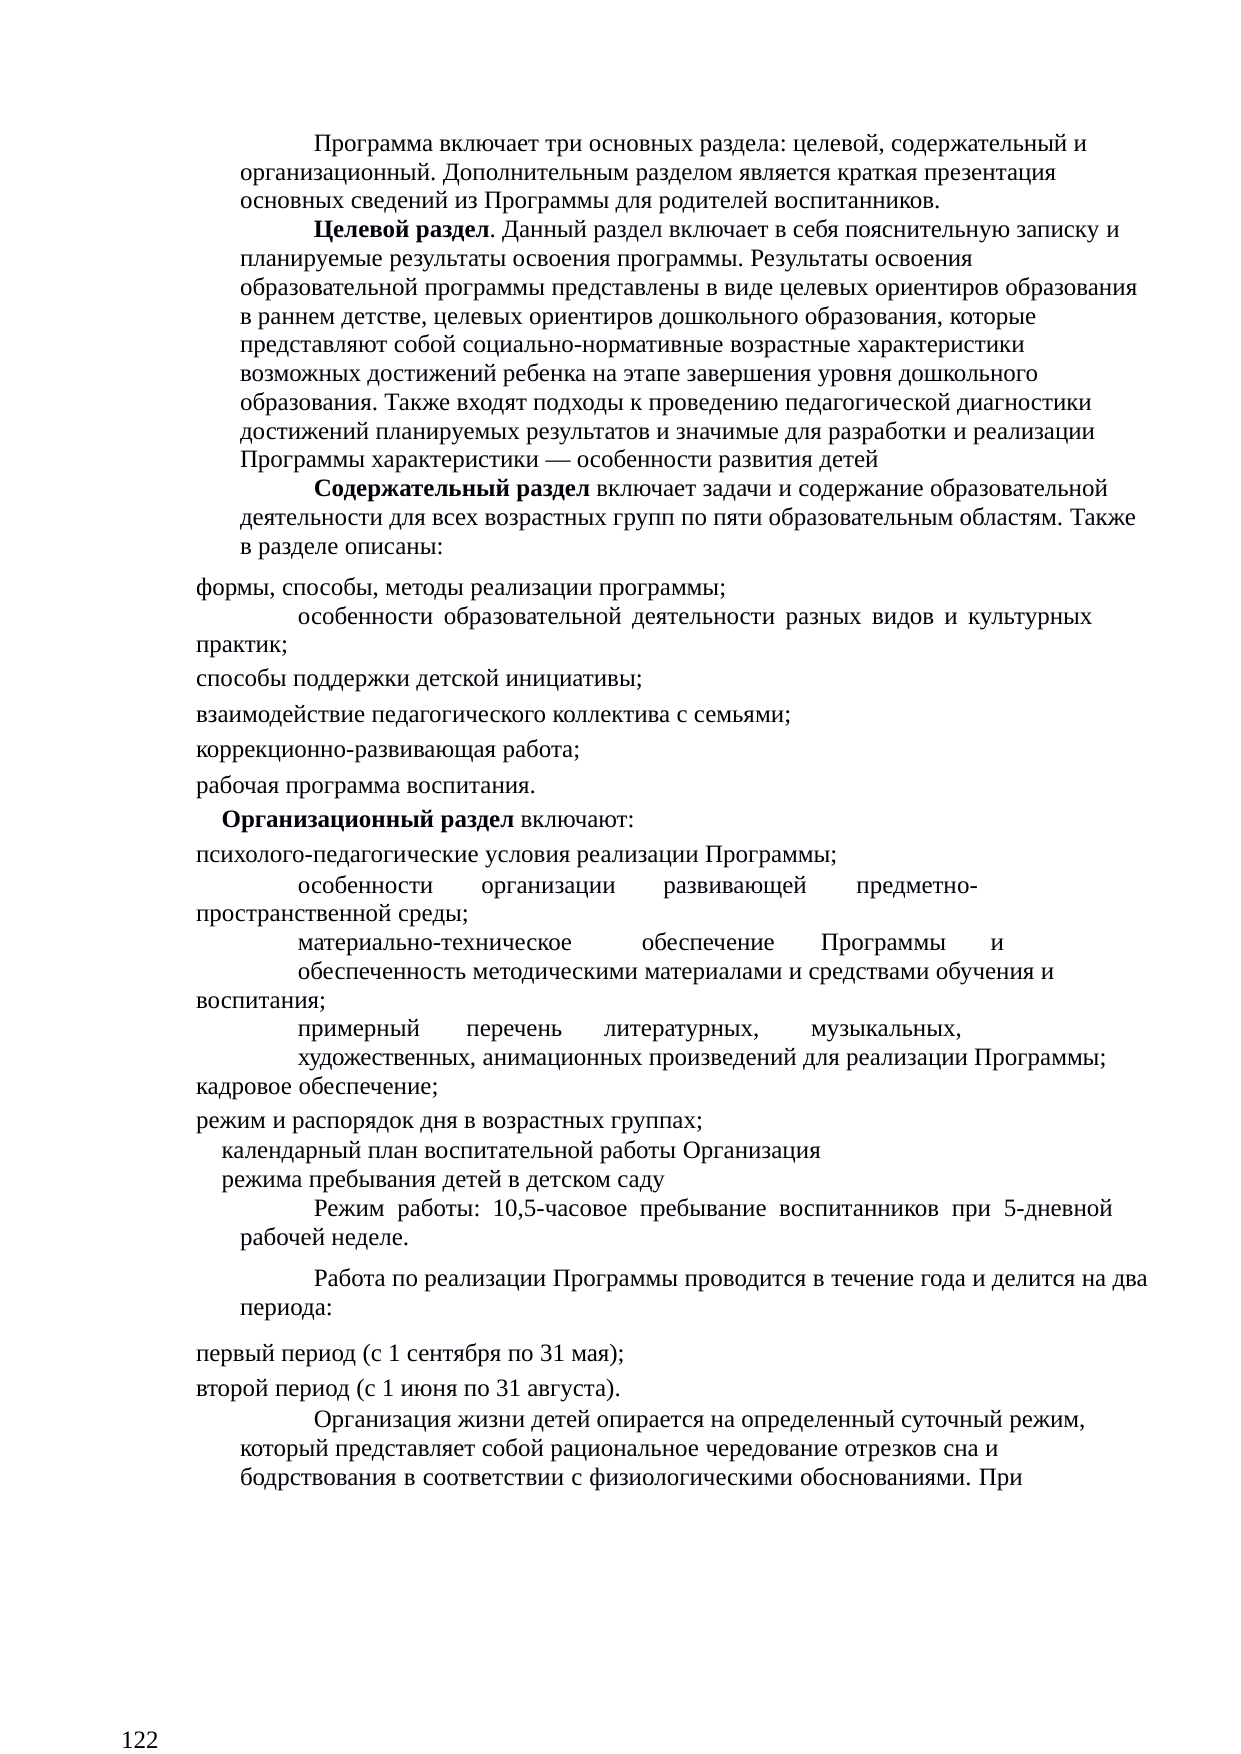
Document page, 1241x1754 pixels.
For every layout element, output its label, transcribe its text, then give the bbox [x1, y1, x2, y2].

list режим и распорядок дня в возрастных группах; [158, 1100, 1180, 1135]
text Режим работы: 10,5-часовое пребывание воспитанников при 5-дневной рабочей неделе. [240, 1193, 1180, 1250]
list первый период (с 1 сентября по 31 мая); [158, 1333, 1180, 1368]
list особенности организации развивающей предметно-пространственной среды; [196, 870, 1152, 927]
text Содержательный раздел включает задачи и содержание образовательной деятельности для всех возрастных групп по пяти образовательным областям. Также в разделе описаны: [240, 473, 1152, 559]
list коррекционно-развивающая работа; [158, 729, 1180, 765]
list кадровое обеспечение; [158, 1071, 1180, 1100]
list примерный перечень литературных, музыкальных, художественных, анимационных произведений для реализации Программы; [196, 1013, 1151, 1071]
list формы, способы, методы реализации программы; [158, 572, 1180, 601]
list психолого-педагогические условия реализации Программы; [158, 834, 1180, 870]
list рабочая программа воспитания. [158, 765, 1180, 801]
list особенности образовательной деятельности разных видов и культурных практик; [196, 601, 1151, 658]
list взаимодействие педагогического коллектива с семьями; [158, 694, 1180, 729]
text Программа включает три основных раздела: целевой, содержательный и организационный. Дополнительным разделом является краткая презентация основных сведений из Программы для родителей воспитанников. [240, 128, 1152, 214]
list материально-техническое обеспечение Программы и обеспеченность методическими материалами и средствами обучения и воспитания; [196, 927, 1152, 1013]
text Организация жизни детей опирается на определенный суточный режим, который представляет собой рациональное чередование отрезков сна и бодрствования в соответствии с физиологическими обоснованиями. При [240, 1404, 1151, 1490]
list второй период (с 1 июня по 31 августа). [158, 1368, 1180, 1404]
list способы поддержки детской инициативы; [158, 658, 1180, 694]
text Работа по реализации Программы проводится в течение года и делится на два периода: [240, 1263, 1180, 1320]
text Целевой раздел. Данный раздел включает в себя пояснительную записку и планируемые результаты освоения программы. Результаты освоения образовательной программы представлены в виде целевых ориентиров образования в раннем детстве, целевых ориентиров дошкольного образования, которые представляют собой социально-нормативные возрастные характеристики возможных достижений ребенка на этапе завершения уровня дошкольного образования. Также входят подходы к проведению педагогической диагностики достижений планируемых результатов и значимые для разработки и реализации Программы характеристики — особенности развития детей [240, 214, 1152, 473]
text Организационный раздел включают: [221, 801, 1180, 834]
list календарный план воспитательной работы Организация режима пребывания детей в детском саду [185, 1135, 907, 1193]
